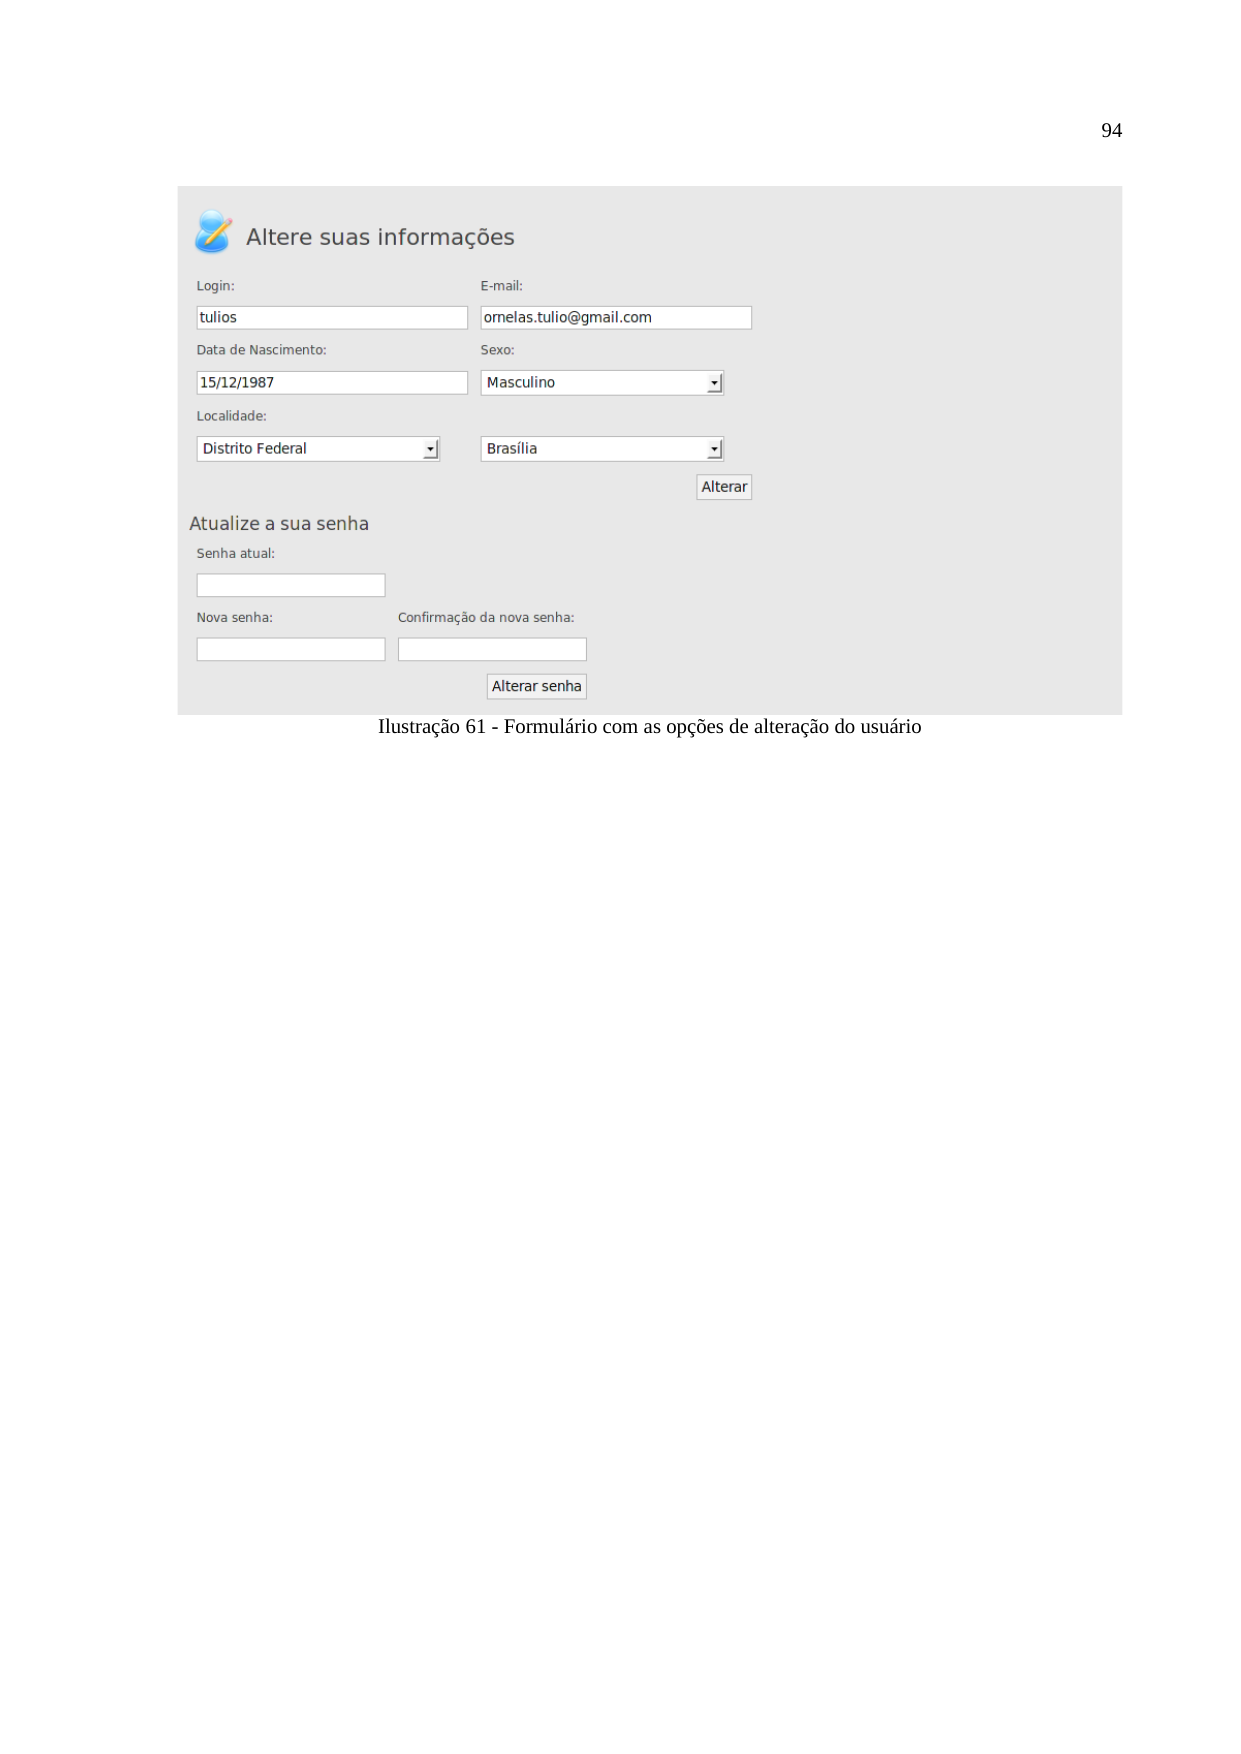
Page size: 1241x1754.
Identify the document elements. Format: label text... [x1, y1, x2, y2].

picture [177, 186, 1123, 715]
text Ilustração 61 - Formulário com as opções de alteração do usuário [177, 715, 1122, 738]
